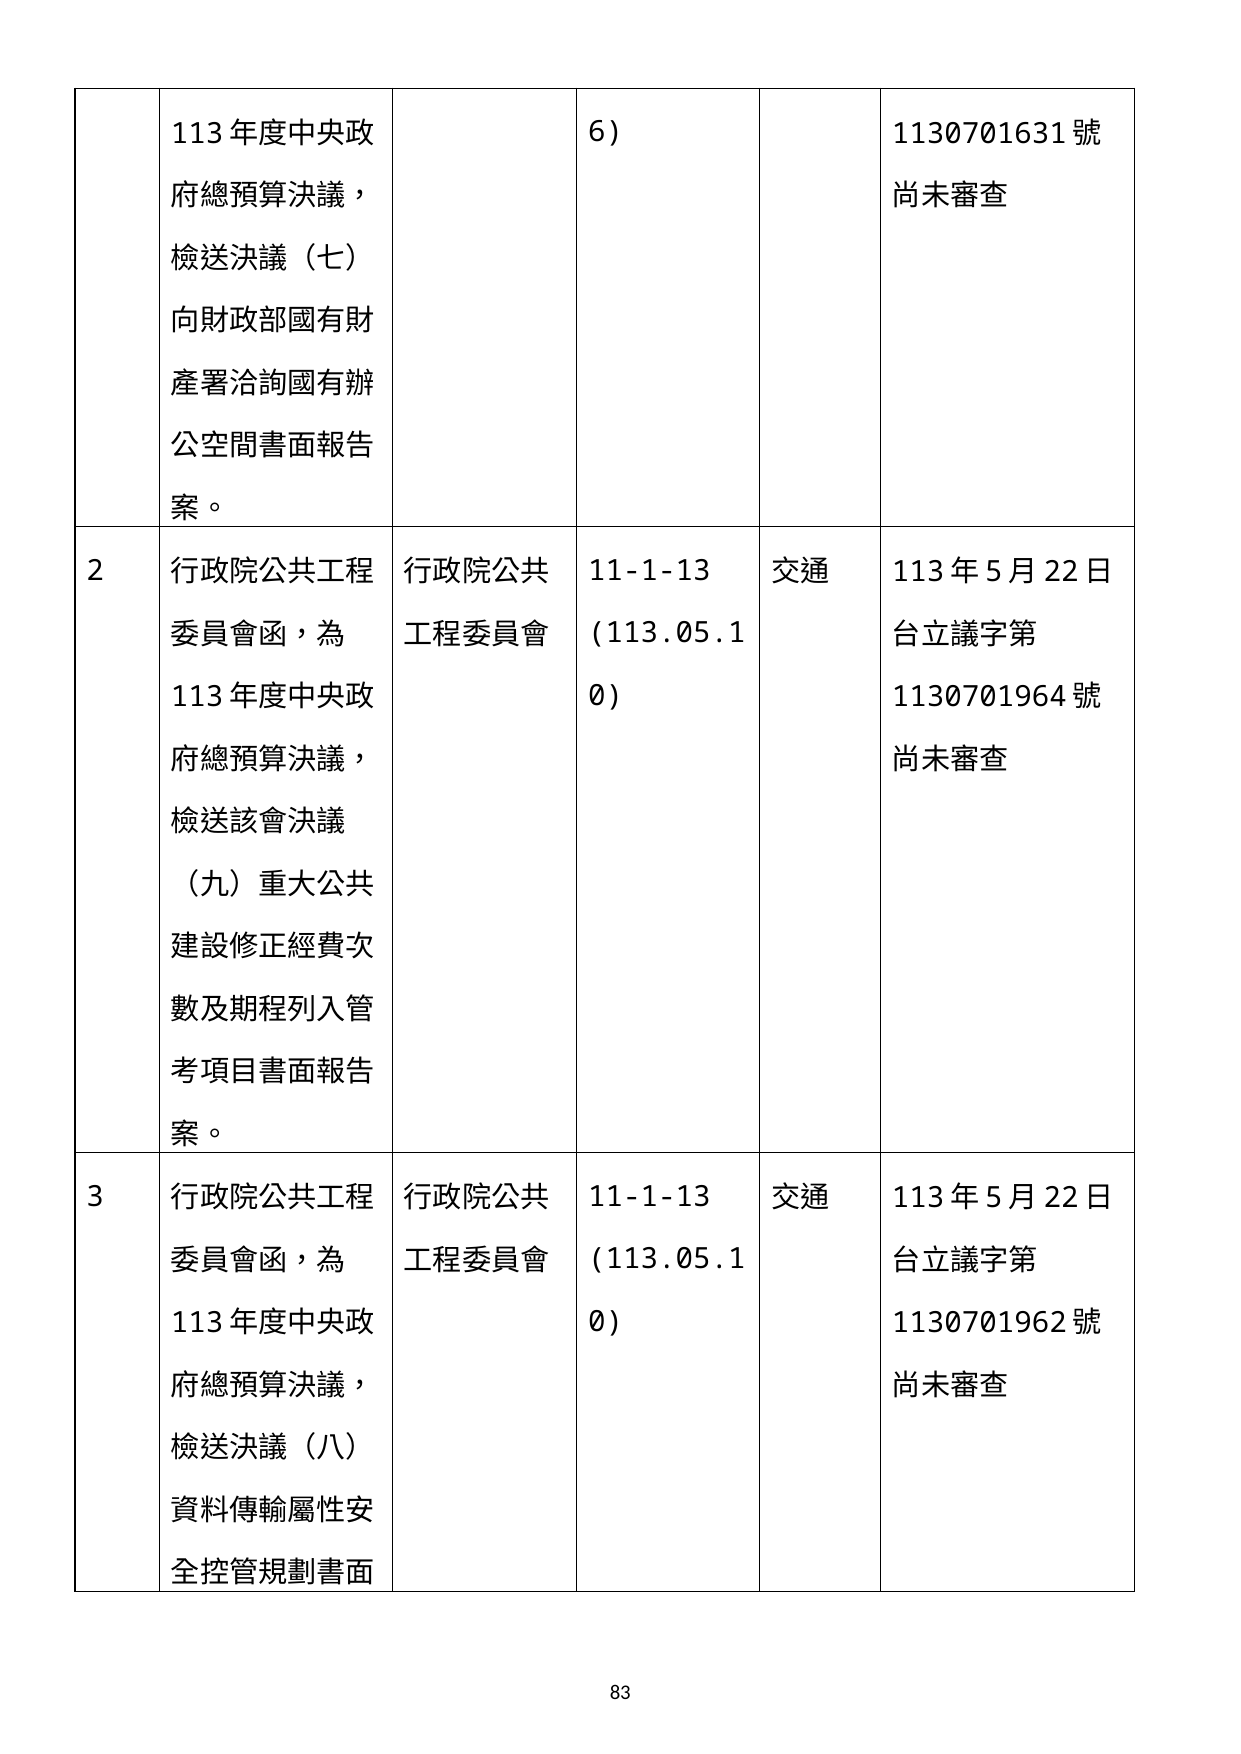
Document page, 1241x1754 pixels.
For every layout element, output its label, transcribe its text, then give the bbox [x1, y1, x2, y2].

table_cell 行政院公共工程委員會 [393, 527, 576, 1152]
table_cell [393, 89, 576, 526]
table_cell 1130701631號 尚未審查 [881, 89, 1134, 526]
table_cell 行政院公共工程委員會函，為113年度中央政府總預算決議，檢送該會決議（九）重大公共建設修正經費次數及期程列入管考項目書面報告案。 [160, 527, 392, 1152]
table_cell 3 [76, 1153, 159, 1591]
table_cell 交通 [760, 1153, 880, 1591]
table_cell 113年5月22日 台立議字第1130701962號 尚未審查 [881, 1153, 1134, 1591]
table_cell 行政院公共工程委員會函，為113年度中央政府總預算決議，檢送決議（八）資料傳輸屬性安全控管規劃書面 [160, 1153, 392, 1591]
table_cell 113年5月22日 台立議字第1130701964號 尚未審查 [881, 527, 1134, 1152]
table_cell 113年度中央政府總預算決議，檢送決議（七）向財政部國有財產署洽詢國有辦公空間書面報告案。 [160, 89, 392, 526]
table_cell 行政院公共工程委員會 [393, 1153, 576, 1591]
table_cell 2 [76, 527, 159, 1152]
table_cell 6) [577, 89, 759, 526]
table_cell 11-1-13 (113.05.10) [577, 1153, 759, 1591]
table_cell [76, 89, 159, 526]
table_cell 交通 [760, 527, 880, 1152]
table_cell [760, 89, 880, 526]
table_cell 11-1-13 (113.05.10) [577, 527, 759, 1152]
